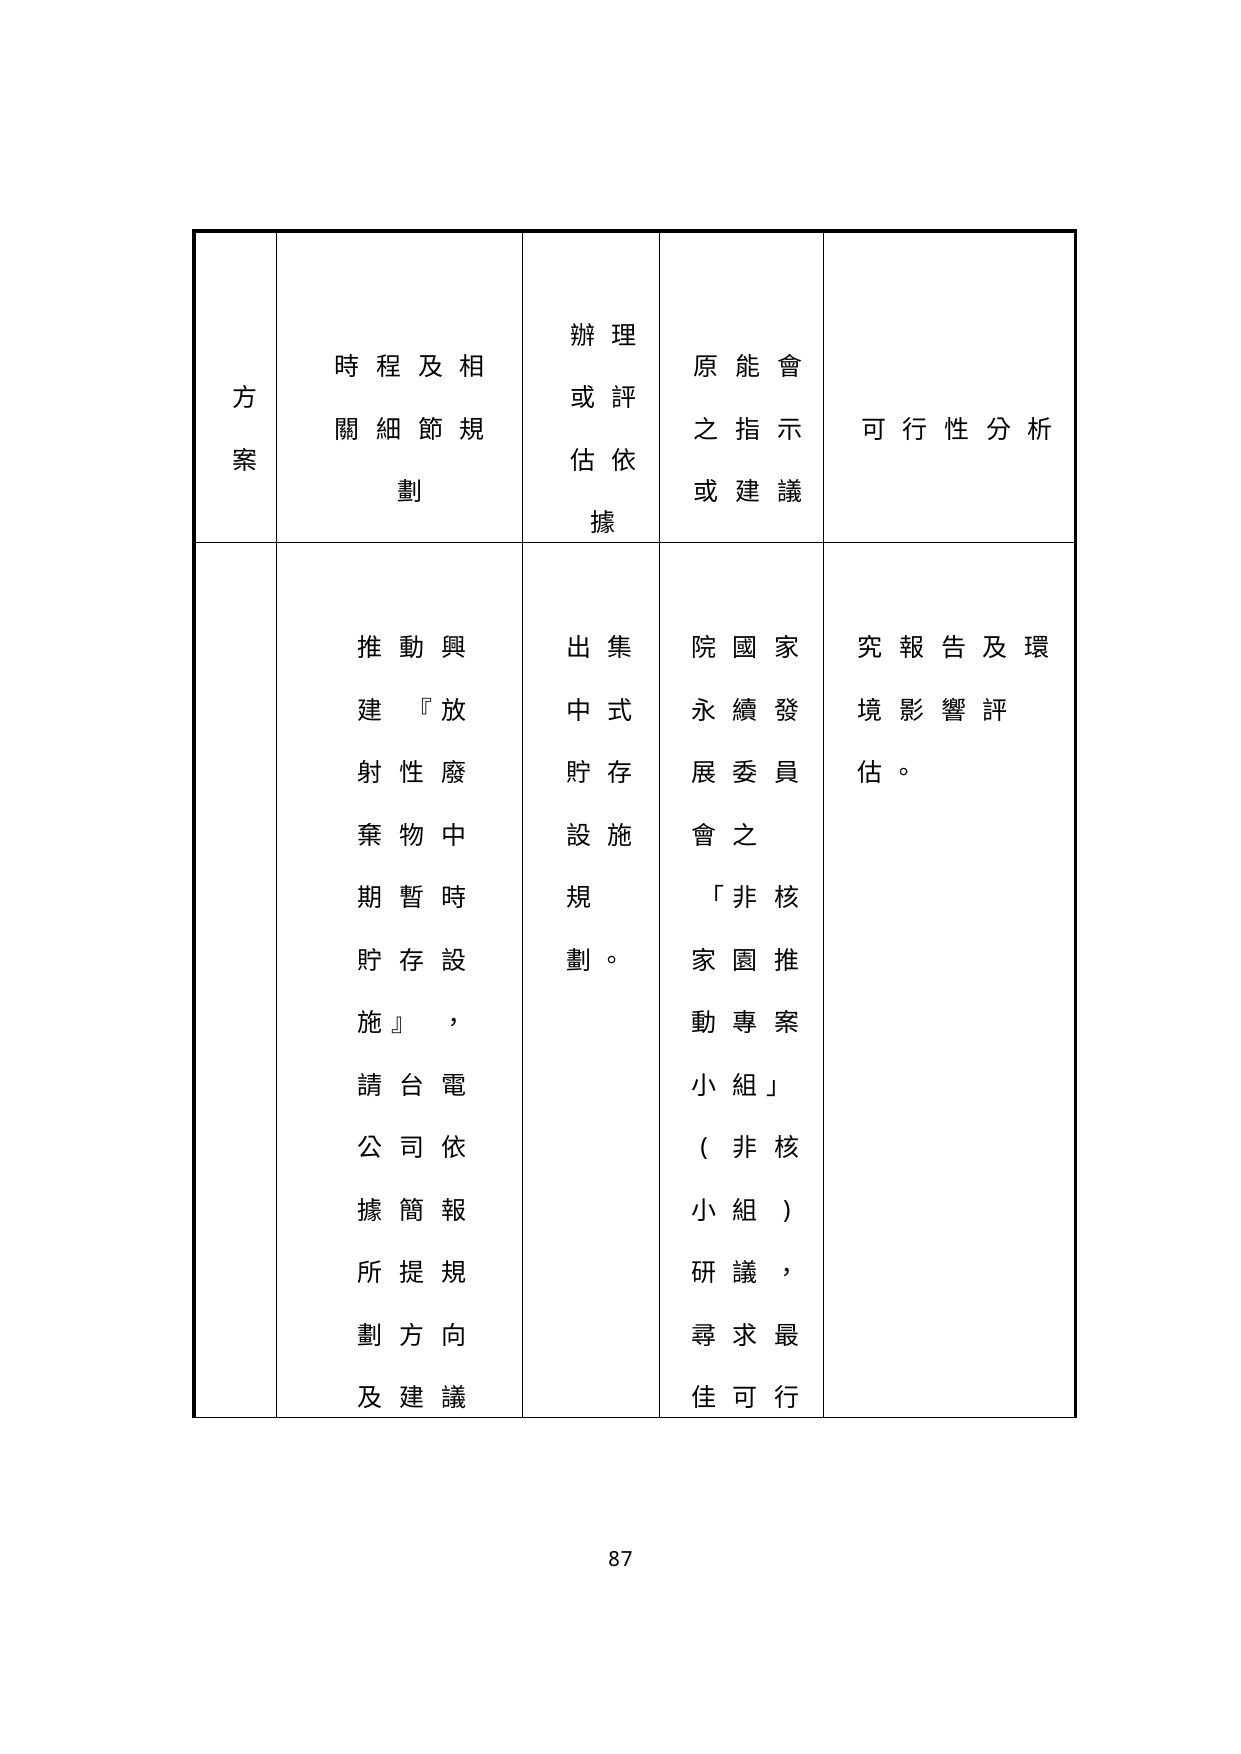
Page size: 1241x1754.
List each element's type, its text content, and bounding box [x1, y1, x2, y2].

table_header 原能會之指示或建議 [660, 233, 823, 542]
table_header 方案 [196, 233, 276, 542]
table_cell 究報告及環境影響評估。 [824, 543, 1074, 1417]
table_header 時程及相關細節規劃 [277, 233, 522, 542]
table_header 辦理或評估依據 [523, 233, 659, 542]
table_header 可行性分析 [824, 233, 1074, 542]
table_cell 院國家永續發展委員會之「非核家園推動專案小組」(非核小組)研議，尋求最佳可行 [660, 543, 823, 1417]
table_cell 推動興建『放射性廢棄物中期暫時貯存設施』，請台電公司依據簡報所提規劃方向及建議 [277, 543, 522, 1417]
table_cell [196, 543, 276, 1417]
table_cell 出集中式貯存設施規劃。 [523, 543, 659, 1417]
